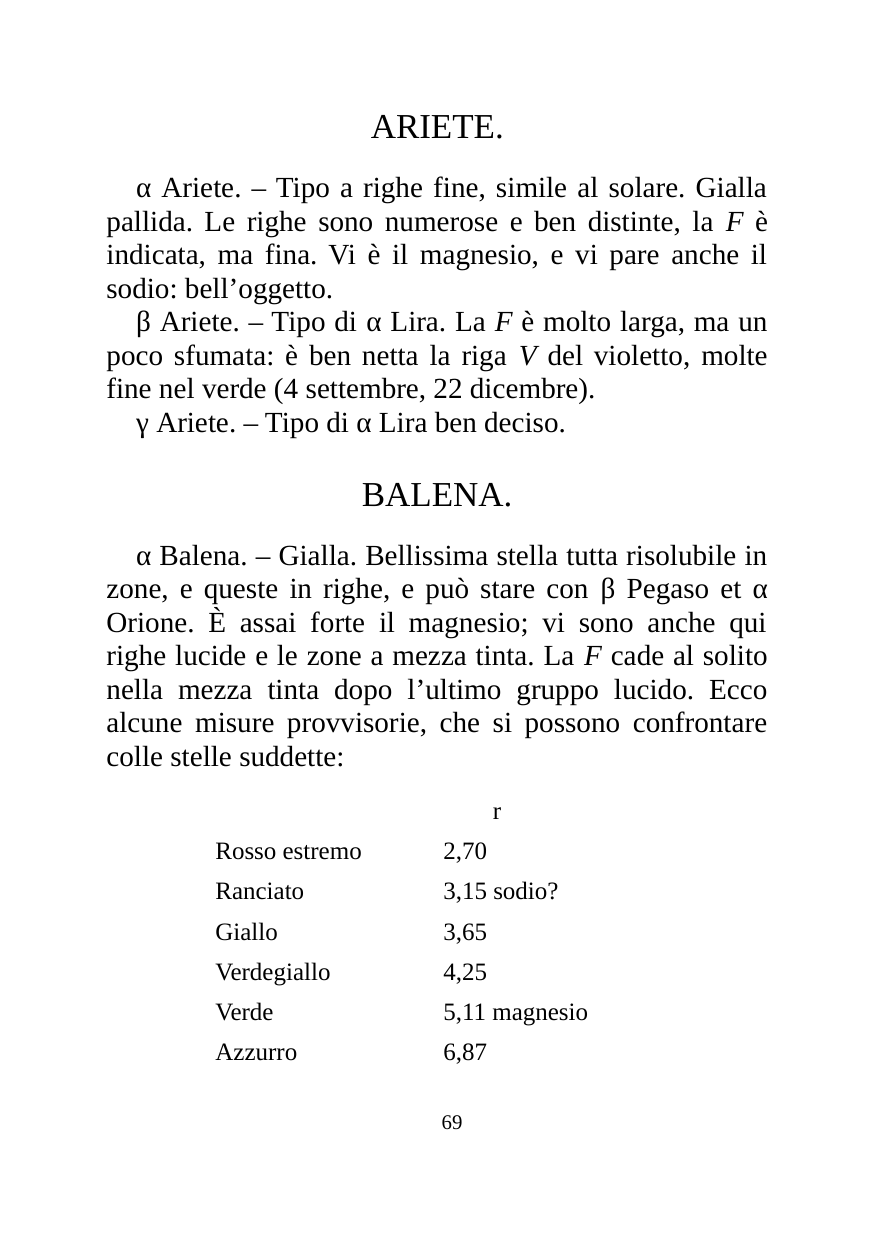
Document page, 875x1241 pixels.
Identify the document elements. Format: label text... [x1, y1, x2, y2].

subtitle BALENA. [106, 474, 768, 514]
text γ Ariete. ‒ Tipo di α Lira ben deciso. [106, 405, 768, 438]
table_cell 4,25 [438, 951, 670, 991]
table_cell 2,70 [438, 830, 670, 871]
table_cell Ranciato [209, 871, 437, 911]
table_cell 3,15 sodio? [438, 871, 670, 911]
table_header r [438, 790, 670, 830]
table_cell Rosso estremo [209, 830, 437, 871]
text α Balena. ‒ Gialla. Bellissima stella tutta risolubile in zone, e queste in righe, e può stare con β Pegaso et α Orione. È assai forte il magnesio; vi sono anche qui righe lucide e le zone a mezza tinta. La F cade al solito nella mezza tinta dopo l’ultimo gruppo lucido. Ecco alcune misure provvisorie, che si possono confrontare colle stelle suddette: [106, 538, 768, 772]
subtitle ARIETE. [106, 106, 768, 146]
table_header [209, 790, 437, 830]
text β Ariete. ‒ Tipo di α Lira. La F è molto larga, ma un poco sfumata: è ben netta la riga V del violetto, molte fine nel verde (4 settembre, 22 dicembre). [106, 304, 768, 405]
table_cell Verdegiallo [209, 951, 437, 991]
table_cell Azzurro [209, 1031, 437, 1072]
table_cell Verde [209, 991, 437, 1031]
text α Ariete. ‒ Tipo a righe fine, simile al solare. Gialla pallida. Le righe sono numerose e ben distinte, la F è indicata, ma fina. Vi è il magnesio, e vi pare anche il sodio: bell’oggetto. [106, 170, 768, 304]
table_cell 3,65 [438, 911, 670, 951]
table_cell Giallo [209, 911, 437, 951]
table_cell 5,11 magnesio [438, 991, 670, 1031]
table_cell 6,87 [438, 1031, 670, 1072]
